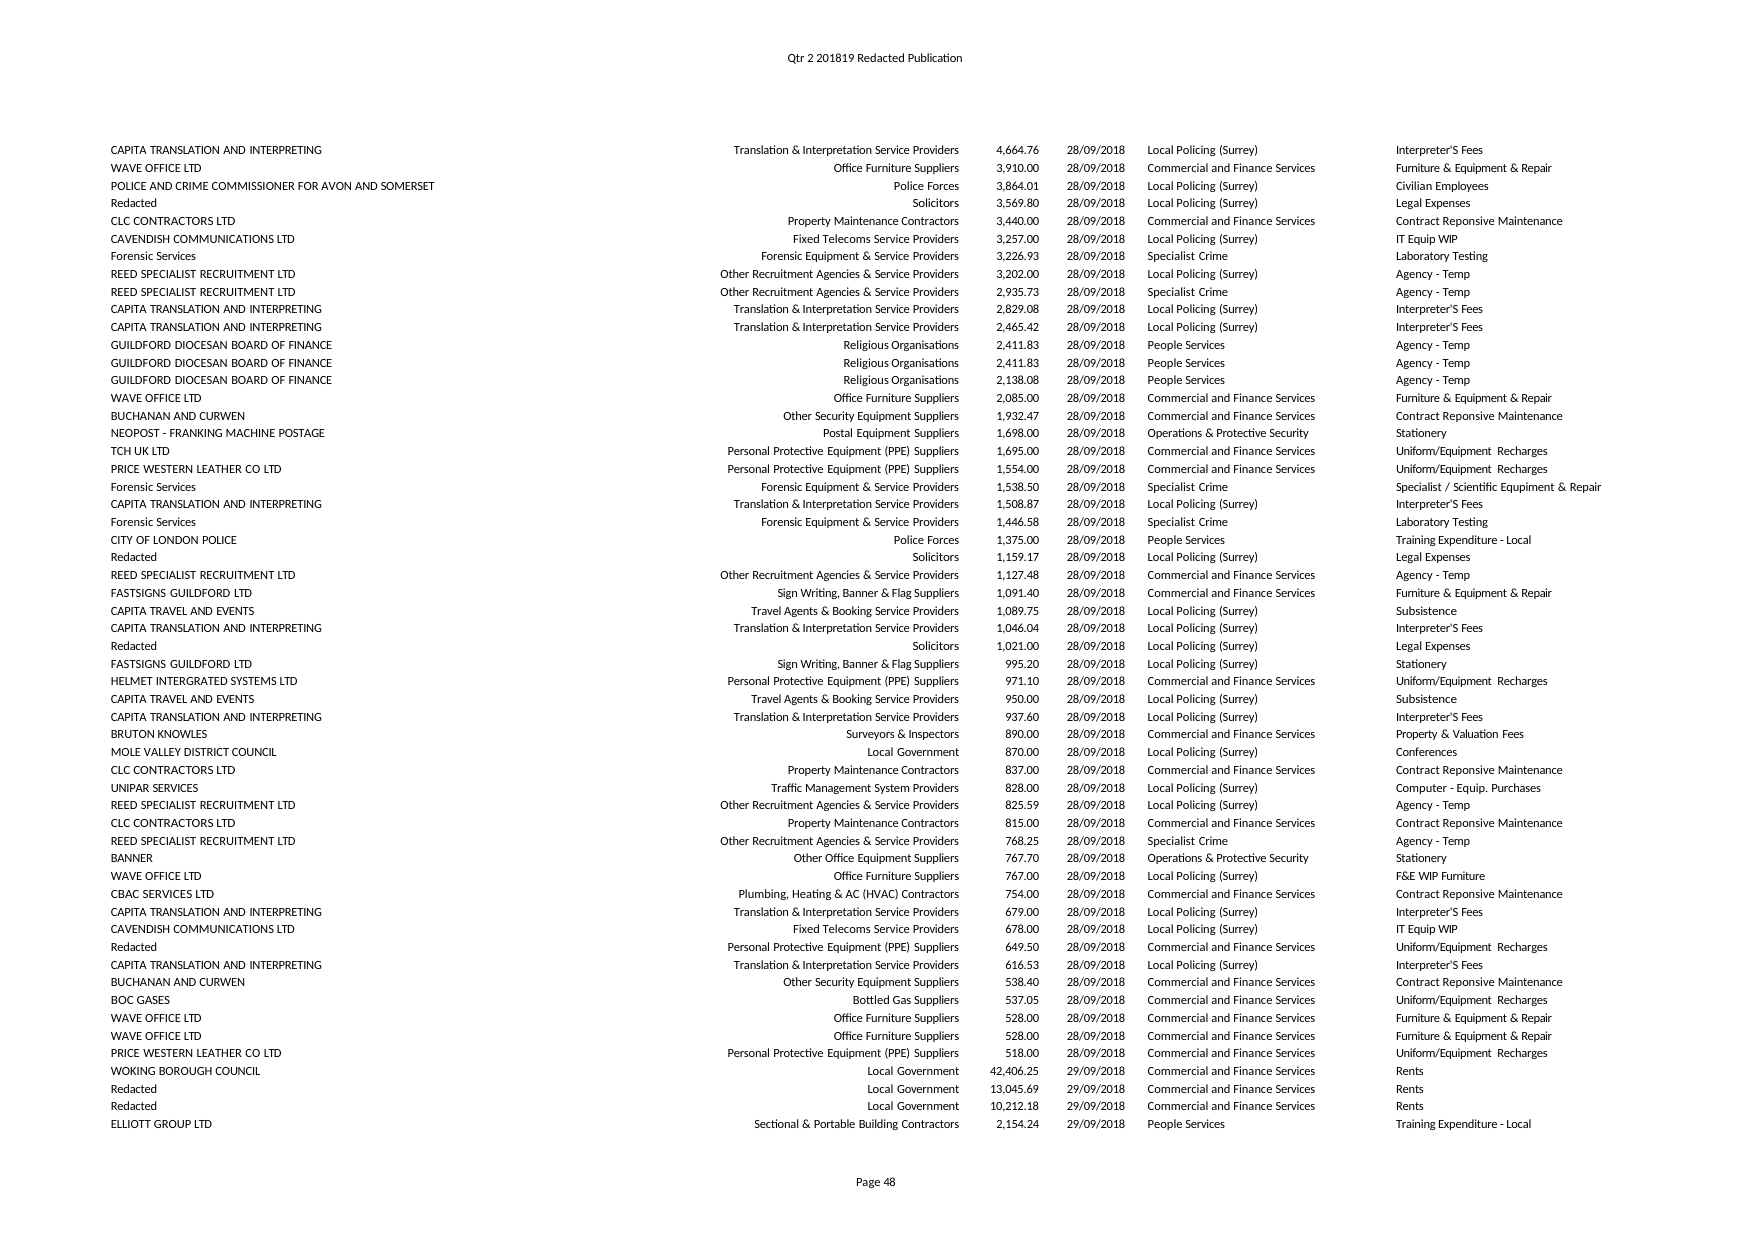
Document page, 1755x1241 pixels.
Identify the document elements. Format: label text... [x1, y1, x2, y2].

table_cell Bottled Gas Suppliers [578, 992, 973, 1009]
table_cell 29/09/2018 [1053, 1116, 1137, 1133]
table_cell Furniture & Equipment & Repair [1358, 390, 1607, 407]
table_cell Training Expenditure - Local [1358, 1116, 1607, 1133]
table_cell Commercial and Finance Services [1137, 992, 1358, 1009]
table_cell Local Policing (Surrey) [1137, 496, 1358, 514]
table_cell Property Maintenance Contractors [578, 762, 973, 779]
table_cell 1,446.58 [973, 514, 1052, 531]
table_cell CAVENDISH COMMUNICATIONS LTD [108, 921, 578, 939]
table_cell Traffic Management System Providers [578, 779, 973, 797]
table_cell Local Policing (Surrey) [1137, 549, 1358, 567]
table_cell Religious Organisations [578, 337, 973, 354]
table_cell 1,554.00 [973, 461, 1052, 478]
table_cell Fixed Telecoms Service Providers [578, 921, 973, 939]
table_cell UNIPAR SERVICES [108, 779, 578, 797]
table_cell Local Policing (Surrey) [1137, 921, 1358, 939]
table_cell Local Policing (Surrey) [1137, 868, 1358, 886]
table_cell IT Equip WIP [1358, 230, 1607, 248]
table_cell Other Security Equipment Suppliers [578, 408, 973, 425]
table_cell Rents [1358, 1063, 1607, 1080]
table_cell Redacted [108, 195, 578, 213]
table_cell 28/09/2018 [1053, 230, 1137, 248]
table_header Local Policing (Surrey) [1137, 143, 1358, 159]
table_cell REED SPECIALIST RECRUITMENT LTD [108, 266, 578, 283]
table_cell 1,375.00 [973, 531, 1052, 549]
table_cell Local Policing (Surrey) [1137, 177, 1358, 195]
table_cell GUILDFORD DIOCESAN BOARD OF FINANCE [108, 337, 578, 354]
table_cell 1,932.47 [973, 408, 1052, 425]
table_cell 528.00 [973, 1010, 1052, 1027]
table_cell 518.00 [973, 1045, 1052, 1063]
table_cell Legal Expenses [1358, 549, 1607, 567]
table_cell 28/09/2018 [1053, 585, 1137, 602]
table_cell BANNER [108, 850, 578, 868]
table_cell Laboratory Testing [1358, 514, 1607, 531]
table_cell 28/09/2018 [1053, 992, 1137, 1009]
table_cell 29/09/2018 [1053, 1080, 1137, 1098]
table_cell GUILDFORD DIOCESAN BOARD OF FINANCE [108, 354, 578, 372]
table_cell Commercial and Finance Services [1137, 1080, 1358, 1098]
table_cell Commercial and Finance Services [1137, 939, 1358, 956]
table_cell PRICE WESTERN LEATHER CO LTD [108, 1045, 578, 1063]
table_cell 837.00 [973, 762, 1052, 779]
table_cell Uniform/Equipment Recharges [1358, 1045, 1607, 1063]
table_cell 28/09/2018 [1053, 567, 1137, 584]
table_cell CLC CONTRACTORS LTD [108, 762, 578, 779]
table_cell Property Maintenance Contractors [578, 815, 973, 832]
table_cell Property Maintenance Contractors [578, 213, 973, 230]
table_cell 1,127.48 [973, 567, 1052, 584]
table_cell Commercial and Finance Services [1137, 1063, 1358, 1080]
table_cell Commercial and Finance Services [1137, 461, 1358, 478]
table_cell Local Policing (Surrey) [1137, 797, 1358, 815]
table_cell Local Policing (Surrey) [1137, 691, 1358, 708]
table_cell Agency - Temp [1358, 797, 1607, 815]
table_cell 28/09/2018 [1053, 638, 1137, 655]
table_cell Other Office Equipment Suppliers [578, 850, 973, 868]
table_cell Stationery [1358, 850, 1607, 868]
table_cell Forensic Services [108, 248, 578, 266]
table_cell Sign Writing, Banner & Flag Suppliers [578, 655, 973, 673]
table_cell Contract Reponsive Maintenance [1358, 213, 1607, 230]
table_cell 28/09/2018 [1053, 850, 1137, 868]
table_cell 28/09/2018 [1053, 478, 1137, 496]
table_cell Plumbing, Heating & AC (HVAC) Contractors [578, 886, 973, 903]
table_cell TCH UK LTD [108, 443, 578, 461]
table_cell 28/09/2018 [1053, 886, 1137, 903]
table_cell Other Recruitment Agencies & Service Providers [578, 567, 973, 584]
table_cell Office Furniture Suppliers [578, 1027, 973, 1045]
table_cell 768.25 [973, 833, 1052, 850]
table_cell 825.59 [973, 797, 1052, 815]
table_cell Commercial and Finance Services [1137, 567, 1358, 584]
table_cell CITY OF LONDON POLICE [108, 531, 578, 549]
table_cell Local Policing (Surrey) [1137, 638, 1358, 655]
table_cell Commercial and Finance Services [1137, 726, 1358, 744]
table_cell 767.70 [973, 850, 1052, 868]
table_cell Police Forces [578, 531, 973, 549]
table_cell Local Policing (Surrey) [1137, 744, 1358, 762]
table_cell Commercial and Finance Services [1137, 815, 1358, 832]
table_cell Specialist Crime [1137, 284, 1358, 301]
table_cell Subsistence [1358, 602, 1607, 620]
table_cell 28/09/2018 [1053, 815, 1137, 832]
table_cell Specialist Crime [1137, 514, 1358, 531]
table_cell Contract Reponsive Maintenance [1358, 815, 1607, 832]
table_cell 28/09/2018 [1053, 461, 1137, 478]
table_cell 2,085.00 [973, 390, 1052, 407]
table_cell Personal Protective Equipment (PPE) Suppliers [578, 461, 973, 478]
table_cell Local Government [578, 744, 973, 762]
table_cell Legal Expenses [1358, 195, 1607, 213]
table_cell CAPITA TRANSLATION AND INTERPRETING [108, 709, 578, 726]
table_cell Agency - Temp [1358, 372, 1607, 390]
table_cell Redacted [108, 1080, 578, 1098]
table_cell BUCHANAN AND CURWEN [108, 974, 578, 992]
table_cell 528.00 [973, 1027, 1052, 1045]
table_cell Forensic Equipment & Service Providers [578, 248, 973, 266]
table_cell Police Forces [578, 177, 973, 195]
table_cell CAPITA TRANSLATION AND INTERPRETING [108, 956, 578, 974]
table_cell Specialist Crime [1137, 833, 1358, 850]
table_cell 28/09/2018 [1053, 301, 1137, 319]
table_cell Commercial and Finance Services [1137, 673, 1358, 691]
table_cell 28/09/2018 [1053, 390, 1137, 407]
table_cell Office Furniture Suppliers [578, 390, 973, 407]
table_cell 1,021.00 [973, 638, 1052, 655]
table_cell Other Recruitment Agencies & Service Providers [578, 266, 973, 283]
table_cell Local Policing (Surrey) [1137, 301, 1358, 319]
table_cell Fixed Telecoms Service Providers [578, 230, 973, 248]
table_cell Conferences [1358, 744, 1607, 762]
table_cell 28/09/2018 [1053, 903, 1137, 921]
table_cell 3,440.00 [973, 213, 1052, 230]
table_cell Commercial and Finance Services [1137, 390, 1358, 407]
table_cell 28/09/2018 [1053, 620, 1137, 638]
table_cell Forensic Services [108, 478, 578, 496]
table_cell Forensic Services [108, 514, 578, 531]
table_cell Redacted [108, 638, 578, 655]
table_cell Local Policing (Surrey) [1137, 709, 1358, 726]
table_cell 28/09/2018 [1053, 337, 1137, 354]
table_cell Forensic Equipment & Service Providers [578, 478, 973, 496]
table_cell 2,829.08 [973, 301, 1052, 319]
table_cell Commercial and Finance Services [1137, 213, 1358, 230]
table_cell CAPITA TRANSLATION AND INTERPRETING [108, 496, 578, 514]
table_cell Local Policing (Surrey) [1137, 319, 1358, 337]
table_cell CAPITA TRAVEL AND EVENTS [108, 691, 578, 708]
table_cell Local Government [578, 1080, 973, 1098]
table_cell 28/09/2018 [1053, 655, 1137, 673]
table_cell Travel Agents & Booking Service Providers [578, 602, 973, 620]
table_cell REED SPECIALIST RECRUITMENT LTD [108, 567, 578, 584]
table_cell 3,910.00 [973, 160, 1052, 177]
table_cell 28/09/2018 [1053, 939, 1137, 956]
table_cell Contract Reponsive Maintenance [1358, 408, 1607, 425]
table_cell 28/09/2018 [1053, 797, 1137, 815]
table_cell 28/09/2018 [1053, 691, 1137, 708]
table_cell WAVE OFFICE LTD [108, 160, 578, 177]
table_cell CLC CONTRACTORS LTD [108, 213, 578, 230]
table_cell Local Policing (Surrey) [1137, 620, 1358, 638]
table_cell 1,089.75 [973, 602, 1052, 620]
table_cell 767.00 [973, 868, 1052, 886]
table_cell REED SPECIALIST RECRUITMENT LTD [108, 797, 578, 815]
table_cell Redacted [108, 549, 578, 567]
table_cell 971.10 [973, 673, 1052, 691]
table_cell Local Policing (Surrey) [1137, 195, 1358, 213]
table_cell Interpreter'S Fees [1358, 496, 1607, 514]
table_header Interpreter'S Fees [1358, 143, 1607, 159]
table_cell 10,212.18 [973, 1098, 1052, 1116]
table_cell Commercial and Finance Services [1137, 1045, 1358, 1063]
table_cell 815.00 [973, 815, 1052, 832]
table_cell 1,091.40 [973, 585, 1052, 602]
table_cell 28/09/2018 [1053, 266, 1137, 283]
table_cell Translation & Interpretation Service Providers [578, 956, 973, 974]
table_cell Sign Writing, Banner & Flag Suppliers [578, 585, 973, 602]
table_cell 28/09/2018 [1053, 425, 1137, 443]
table_cell Translation & Interpretation Service Providers [578, 903, 973, 921]
table_cell CAPITA TRANSLATION AND INTERPRETING [108, 620, 578, 638]
table_cell Personal Protective Equipment (PPE) Suppliers [578, 1045, 973, 1063]
table_cell Local Government [578, 1098, 973, 1116]
table_cell 3,226.93 [973, 248, 1052, 266]
table_header 4,664.76 [973, 143, 1052, 159]
table_cell Interpreter'S Fees [1358, 903, 1607, 921]
table_cell Furniture & Equipment & Repair [1358, 160, 1607, 177]
table_cell 2,411.83 [973, 354, 1052, 372]
table_cell Other Security Equipment Suppliers [578, 974, 973, 992]
table_cell 754.00 [973, 886, 1052, 903]
table_cell Civilian Employees [1358, 177, 1607, 195]
table_cell Furniture & Equipment & Repair [1358, 1010, 1607, 1027]
table_cell 28/09/2018 [1053, 726, 1137, 744]
table_cell Furniture & Equipment & Repair [1358, 1027, 1607, 1045]
table_cell Redacted [108, 1098, 578, 1116]
table_cell 3,864.01 [973, 177, 1052, 195]
table_cell 1,538.50 [973, 478, 1052, 496]
table_cell 28/09/2018 [1053, 1010, 1137, 1027]
table_cell People Services [1137, 1116, 1358, 1133]
table_cell 28/09/2018 [1053, 354, 1137, 372]
table_cell Interpreter'S Fees [1358, 319, 1607, 337]
table_cell 28/09/2018 [1053, 248, 1137, 266]
table_cell FASTSIGNS GUILDFORD LTD [108, 585, 578, 602]
table_cell 28/09/2018 [1053, 762, 1137, 779]
table_cell Local Government [578, 1063, 973, 1080]
table_header Translation & Interpretation Service Providers [578, 143, 973, 159]
table_cell Local Policing (Surrey) [1137, 655, 1358, 673]
table_cell Local Policing (Surrey) [1137, 956, 1358, 974]
table_cell 616.53 [973, 956, 1052, 974]
table_header 28/09/2018 [1053, 143, 1137, 159]
table_cell Forensic Equipment & Service Providers [578, 514, 973, 531]
table_cell 28/09/2018 [1053, 744, 1137, 762]
table_cell Travel Agents & Booking Service Providers [578, 691, 973, 708]
table_cell 1,698.00 [973, 425, 1052, 443]
table_cell CAPITA TRANSLATION AND INTERPRETING [108, 301, 578, 319]
table_cell People Services [1137, 354, 1358, 372]
table_cell 937.60 [973, 709, 1052, 726]
table_cell ELLIOTT GROUP LTD [108, 1116, 578, 1133]
table_cell Personal Protective Equipment (PPE) Suppliers [578, 443, 973, 461]
table_cell Contract Reponsive Maintenance [1358, 886, 1607, 903]
table_cell Specialist / Scientific Equpiment & Repair [1358, 478, 1607, 496]
table_cell F&E WIP Furniture [1358, 868, 1607, 886]
table_cell PRICE WESTERN LEATHER CO LTD [108, 461, 578, 478]
table_cell POLICE AND CRIME COMMISSIONER FOR AVON AND SOMERSET [108, 177, 578, 195]
table_cell 42,406.25 [973, 1063, 1052, 1080]
table_cell Stationery [1358, 425, 1607, 443]
table_cell Agency - Temp [1358, 354, 1607, 372]
table_cell Uniform/Equipment Recharges [1358, 673, 1607, 691]
table_cell 28/09/2018 [1053, 779, 1137, 797]
table_cell BRUTON KNOWLES [108, 726, 578, 744]
table_cell 28/09/2018 [1053, 974, 1137, 992]
table_cell 538.40 [973, 974, 1052, 992]
table_cell Other Recruitment Agencies & Service Providers [578, 797, 973, 815]
table_cell 2,138.08 [973, 372, 1052, 390]
table_cell Commercial and Finance Services [1137, 408, 1358, 425]
table_cell FASTSIGNS GUILDFORD LTD [108, 655, 578, 673]
table_cell Personal Protective Equipment (PPE) Suppliers [578, 673, 973, 691]
table_cell 28/09/2018 [1053, 673, 1137, 691]
table_cell Specialist Crime [1137, 478, 1358, 496]
table_cell 1,046.04 [973, 620, 1052, 638]
table_cell Commercial and Finance Services [1137, 1010, 1358, 1027]
table_cell Sectional & Portable Building Contractors [578, 1116, 973, 1133]
table_cell Uniform/Equipment Recharges [1358, 939, 1607, 956]
table_cell Interpreter'S Fees [1358, 956, 1607, 974]
table_cell BOC GASES [108, 992, 578, 1009]
table_cell 3,569.80 [973, 195, 1052, 213]
table_cell 28/09/2018 [1053, 177, 1137, 195]
table_cell Computer - Equip. Purchases [1358, 779, 1607, 797]
table_cell WAVE OFFICE LTD [108, 390, 578, 407]
table_cell 870.00 [973, 744, 1052, 762]
table_cell 13,045.69 [973, 1080, 1052, 1098]
table_cell Translation & Interpretation Service Providers [578, 301, 973, 319]
table_cell 649.50 [973, 939, 1052, 956]
table_cell 28/09/2018 [1053, 1045, 1137, 1063]
table_cell 2,465.42 [973, 319, 1052, 337]
table_cell REED SPECIALIST RECRUITMENT LTD [108, 284, 578, 301]
table_cell CBAC SERVICES LTD [108, 886, 578, 903]
table_cell Legal Expenses [1358, 638, 1607, 655]
table_cell 3,202.00 [973, 266, 1052, 283]
table_cell 28/09/2018 [1053, 833, 1137, 850]
table_cell 28/09/2018 [1053, 1027, 1137, 1045]
table_cell Solicitors [578, 638, 973, 655]
table_cell CAPITA TRANSLATION AND INTERPRETING [108, 903, 578, 921]
table_cell 950.00 [973, 691, 1052, 708]
table_cell HELMET INTERGRATED SYSTEMS LTD [108, 673, 578, 691]
table_cell 28/09/2018 [1053, 443, 1137, 461]
table_cell Office Furniture Suppliers [578, 868, 973, 886]
table_cell 28/09/2018 [1053, 319, 1137, 337]
table_cell 2,154.24 [973, 1116, 1052, 1133]
table_cell Postal Equipment Suppliers [578, 425, 973, 443]
table_cell Agency - Temp [1358, 266, 1607, 283]
table_cell 1,695.00 [973, 443, 1052, 461]
table_cell Agency - Temp [1358, 567, 1607, 584]
table_cell Surveyors & Inspectors [578, 726, 973, 744]
table_cell GUILDFORD DIOCESAN BOARD OF FINANCE [108, 372, 578, 390]
table_cell 28/09/2018 [1053, 602, 1137, 620]
table_cell Translation & Interpretation Service Providers [578, 496, 973, 514]
table_cell 28/09/2018 [1053, 709, 1137, 726]
table_cell Commercial and Finance Services [1137, 443, 1358, 461]
table_cell Interpreter'S Fees [1358, 301, 1607, 319]
table_cell Training Expenditure - Local [1358, 531, 1607, 549]
table_cell Agency - Temp [1358, 337, 1607, 354]
table_cell Solicitors [578, 549, 973, 567]
table_cell 890.00 [973, 726, 1052, 744]
table_cell Translation & Interpretation Service Providers [578, 620, 973, 638]
table_cell 28/09/2018 [1053, 195, 1137, 213]
table_cell Religious Organisations [578, 372, 973, 390]
table_cell Furniture & Equipment & Repair [1358, 585, 1607, 602]
table_cell People Services [1137, 531, 1358, 549]
table_cell 29/09/2018 [1053, 1063, 1137, 1080]
table_cell 28/09/2018 [1053, 514, 1137, 531]
table_cell Operations & Protective Security [1137, 425, 1358, 443]
table_cell 3,257.00 [973, 230, 1052, 248]
table_cell Religious Organisations [578, 354, 973, 372]
table_cell Office Furniture Suppliers [578, 160, 973, 177]
table_cell Local Policing (Surrey) [1137, 266, 1358, 283]
table_cell Interpreter'S Fees [1358, 620, 1607, 638]
table_cell WOKING BOROUGH COUNCIL [108, 1063, 578, 1080]
table_cell IT Equip WIP [1358, 921, 1607, 939]
table_cell 1,159.17 [973, 549, 1052, 567]
table_cell 2,411.83 [973, 337, 1052, 354]
table_cell Commercial and Finance Services [1137, 585, 1358, 602]
table_cell 29/09/2018 [1053, 1098, 1137, 1116]
table_cell Other Recruitment Agencies & Service Providers [578, 284, 973, 301]
table_cell 28/09/2018 [1053, 408, 1137, 425]
table_cell Uniform/Equipment Recharges [1358, 443, 1607, 461]
table_cell CLC CONTRACTORS LTD [108, 815, 578, 832]
table_cell People Services [1137, 372, 1358, 390]
table_cell Commercial and Finance Services [1137, 1027, 1358, 1045]
table_cell 1,508.87 [973, 496, 1052, 514]
table_cell 28/09/2018 [1053, 956, 1137, 974]
table_cell Local Policing (Surrey) [1137, 779, 1358, 797]
table_cell Redacted [108, 939, 578, 956]
table_cell WAVE OFFICE LTD [108, 868, 578, 886]
table_cell 828.00 [973, 779, 1052, 797]
table_cell Rents [1358, 1098, 1607, 1116]
table_cell WAVE OFFICE LTD [108, 1010, 578, 1027]
table_cell 995.20 [973, 655, 1052, 673]
table_cell CAPITA TRANSLATION AND INTERPRETING [108, 319, 578, 337]
table_cell People Services [1137, 337, 1358, 354]
table_header CAPITA TRANSLATION AND INTERPRETING [108, 143, 578, 159]
table_cell 678.00 [973, 921, 1052, 939]
table_cell 28/09/2018 [1053, 372, 1137, 390]
table_cell Local Policing (Surrey) [1137, 903, 1358, 921]
table_cell Office Furniture Suppliers [578, 1010, 973, 1027]
table_cell 537.05 [973, 992, 1052, 1009]
table_cell Subsistence [1358, 691, 1607, 708]
table_cell 28/09/2018 [1053, 284, 1137, 301]
table_cell 28/09/2018 [1053, 921, 1137, 939]
table_cell Solicitors [578, 195, 973, 213]
table_cell Operations & Protective Security [1137, 850, 1358, 868]
table_cell Commercial and Finance Services [1137, 886, 1358, 903]
table_cell Translation & Interpretation Service Providers [578, 319, 973, 337]
table_cell Commercial and Finance Services [1137, 762, 1358, 779]
table_cell Property & Valuation Fees [1358, 726, 1607, 744]
table_cell 28/09/2018 [1053, 531, 1137, 549]
table_cell Personal Protective Equipment (PPE) Suppliers [578, 939, 973, 956]
table_cell Commercial and Finance Services [1137, 160, 1358, 177]
table_cell Other Recruitment Agencies & Service Providers [578, 833, 973, 850]
table_cell Commercial and Finance Services [1137, 974, 1358, 992]
table_cell 28/09/2018 [1053, 160, 1137, 177]
table_cell Agency - Temp [1358, 833, 1607, 850]
table_cell 2,935.73 [973, 284, 1052, 301]
table_cell WAVE OFFICE LTD [108, 1027, 578, 1045]
table_cell Laboratory Testing [1358, 248, 1607, 266]
table_cell CAPITA TRAVEL AND EVENTS [108, 602, 578, 620]
table_cell 28/09/2018 [1053, 213, 1137, 230]
table_cell Local Policing (Surrey) [1137, 230, 1358, 248]
table_cell CAVENDISH COMMUNICATIONS LTD [108, 230, 578, 248]
table_cell BUCHANAN AND CURWEN [108, 408, 578, 425]
table_cell Commercial and Finance Services [1137, 1098, 1358, 1116]
table_cell 28/09/2018 [1053, 549, 1137, 567]
table_cell Agency - Temp [1358, 284, 1607, 301]
table_cell Contract Reponsive Maintenance [1358, 762, 1607, 779]
table_cell 28/09/2018 [1053, 496, 1137, 514]
table_cell Rents [1358, 1080, 1607, 1098]
table_cell Interpreter'S Fees [1358, 709, 1607, 726]
table_cell Uniform/Equipment Recharges [1358, 992, 1607, 1009]
table_cell 28/09/2018 [1053, 868, 1137, 886]
table_cell Specialist Crime [1137, 248, 1358, 266]
table_cell Contract Reponsive Maintenance [1358, 974, 1607, 992]
table_cell Local Policing (Surrey) [1137, 602, 1358, 620]
table_cell REED SPECIALIST RECRUITMENT LTD [108, 833, 578, 850]
table_cell MOLE VALLEY DISTRICT COUNCIL [108, 744, 578, 762]
table_cell 679.00 [973, 903, 1052, 921]
table_cell Translation & Interpretation Service Providers [578, 709, 973, 726]
table_cell NEOPOST - FRANKING MACHINE POSTAGE [108, 425, 578, 443]
table_cell Stationery [1358, 655, 1607, 673]
table_cell Uniform/Equipment Recharges [1358, 461, 1607, 478]
